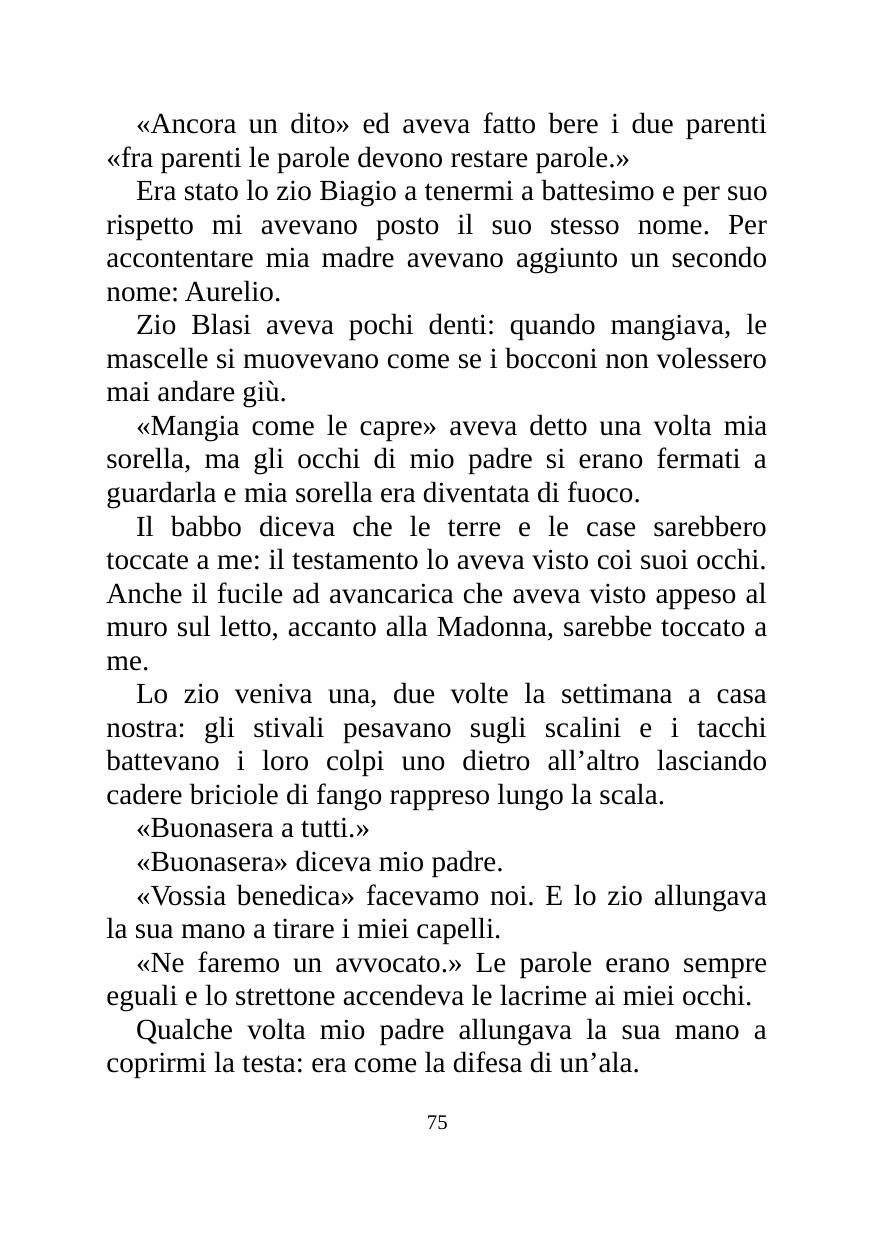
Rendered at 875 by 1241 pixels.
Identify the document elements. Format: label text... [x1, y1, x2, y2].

text «Buonasera» diceva mio padre. [106, 844, 768, 878]
text Qualche volta mio padre allungava la sua mano a coprirmi la testa: era come la difesa di un’ala. [106, 1012, 768, 1079]
text «Ne faremo un avvocato.» Le parole erano sempre eguali e lo strettone accendeva le lacrime ai miei occhi. [106, 945, 768, 1012]
text «Mangia come le capre» aveva detto una volta mia sorella, ma gli occhi di mio padre si erano fermati a guardarla e mia sorella era diventata di fuoco. [106, 408, 768, 509]
text «Buonasera a tutti.» [106, 811, 768, 844]
text «Ancora un dito» ed aveva fatto bere i due parenti «fra parenti le parole devono restare parole.» [106, 106, 768, 173]
text Zio Blasi aveva pochi denti: quando mangiava, le mascelle si muovevano come se i bocconi non volessero mai andare giù. [106, 307, 768, 408]
text Lo zio veniva una, due volte la settimana a casa nostra: gli stivali pesavano sugli scalini e i tacchi battevano i loro colpi uno dietro all’altro lasciando cadere briciole di fango rappreso lungo la scala. [106, 676, 768, 811]
text Era stato lo zio Biagio a tenermi a battesimo e per suo rispetto mi avevano posto il suo stesso nome. Per accontentare mia madre avevano aggiunto un secondo nome: Aurelio. [106, 173, 768, 307]
text Il babbo diceva che le terre e le case sarebbero toccate a me: il testamento lo aveva visto coi suoi occhi. Anche il fucile ad avancarica che aveva visto appeso al muro sul letto, accanto alla Madonna, sarebbe toccato a me. [106, 509, 768, 676]
text «Vossia benedica» facevamo noi. E lo zio allungava la sua mano a tirare i miei capelli. [106, 878, 768, 945]
